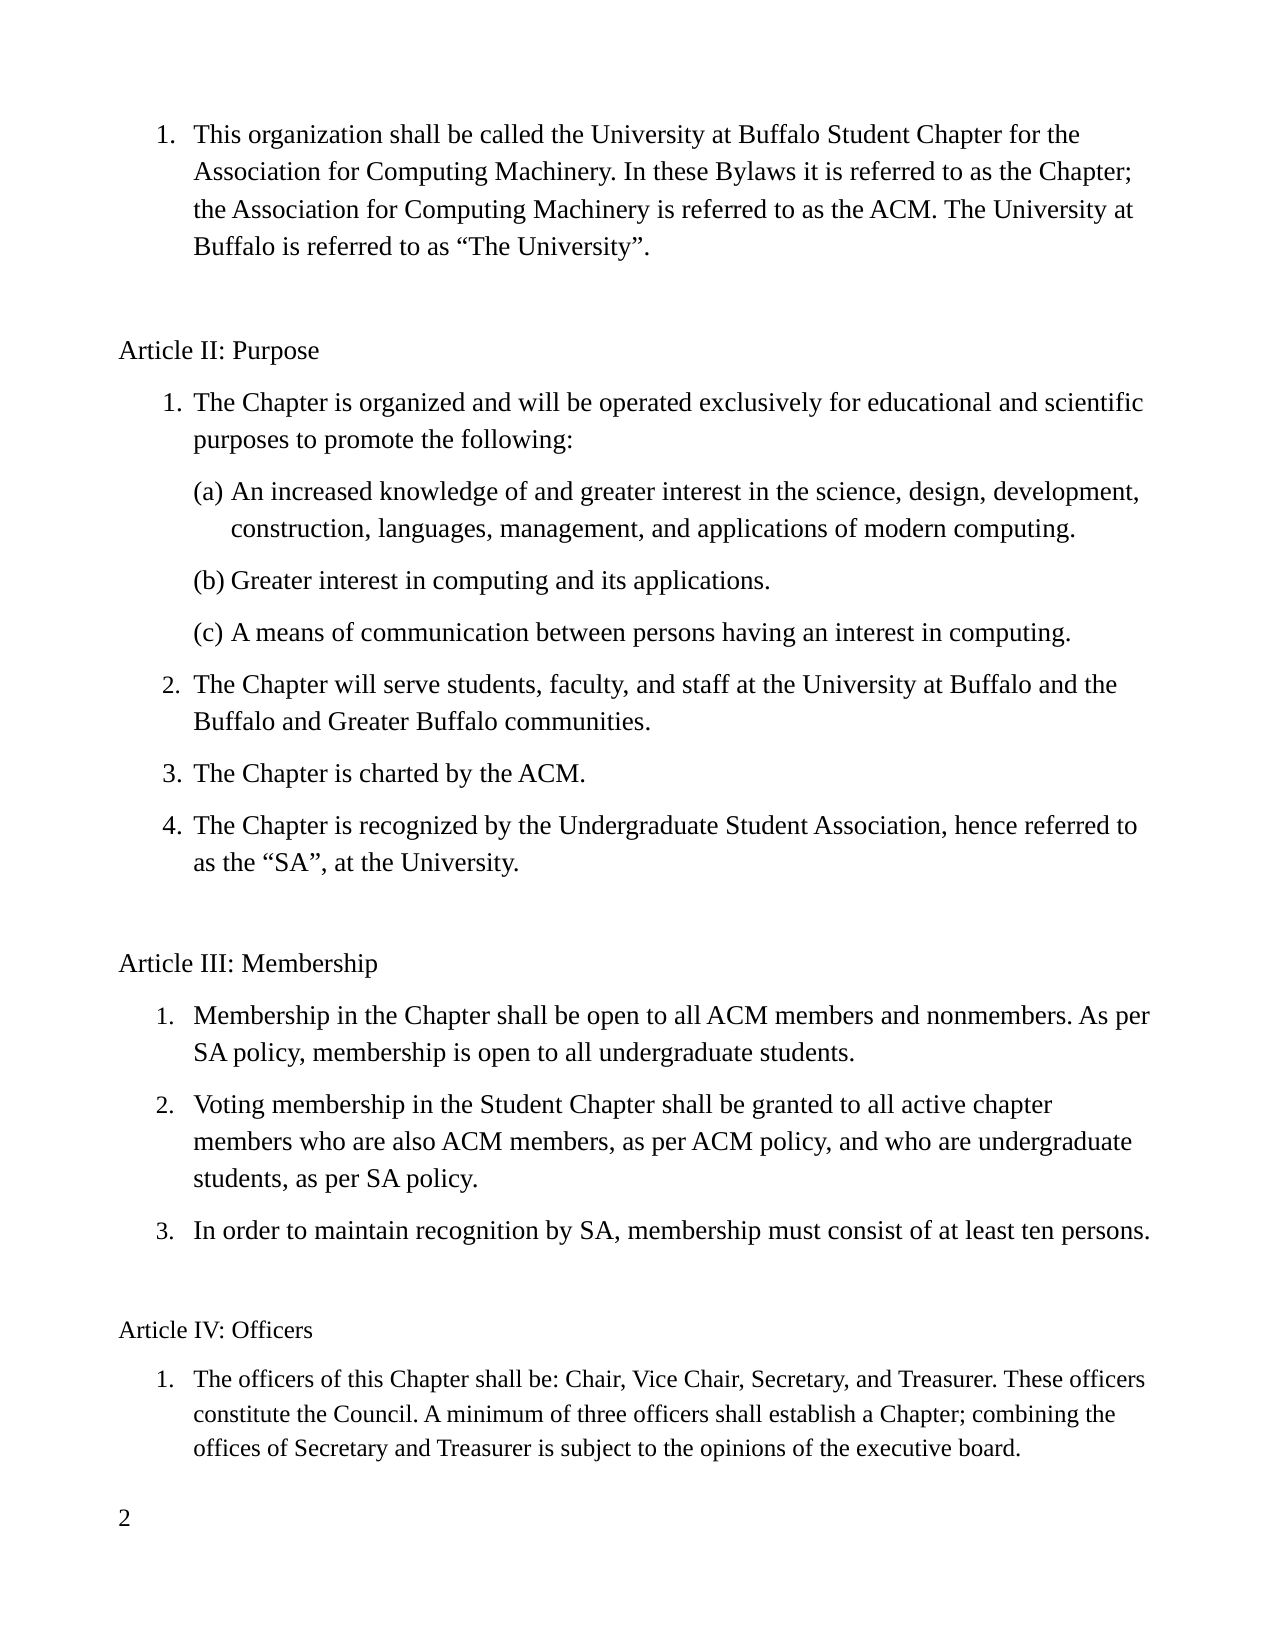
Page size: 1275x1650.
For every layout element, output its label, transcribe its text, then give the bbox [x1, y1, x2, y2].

list The officers of this Chapter shall be: Chair, Vice Chair, Secretary, and Treasurer. These officers constitute the Council. A minimum of three officers shall establish a Chapter; combining the offices of Secretary and Treasurer is subject to the opinions of the executive board. [156, 1364, 1157, 1462]
list Voting membership in the Student Chapter shall be granted to all active chapter members who are also ACM members, as per ACM policy, and who are undergraduate students, as per SA policy. [156, 1088, 1157, 1194]
list A means of communication between persons having an interest in computing. [193, 616, 1157, 647]
list In order to maintain recognition by SA, membership must consist of at least ten persons. [156, 1214, 1157, 1246]
list The Chapter is organized and will be operated exclusively for educational and scientific purposes to promote the following: [156, 386, 1157, 454]
list An increased knowledge of and greater interest in the science, design, development, construction, languages, management, and applications of modern computing. [193, 475, 1157, 543]
list This organization shall be called the University at Buffalo Student Chapter for the Association for Computing Machinery. In these Bylaws it is referred to as the Chapter; the Association for Computing Machinery is referred to as the ACM. The University at Buffalo is referred to as “The University”. [156, 118, 1157, 261]
list The Chapter will serve students, faculty, and staff at the University at Buffalo and the Buffalo and Greater Buffalo communities. [156, 668, 1157, 736]
list The Chapter is charted by the ACM. [156, 757, 1157, 788]
text Article II: Purpose [118, 334, 1157, 365]
text Article IV: Officers [118, 1315, 1157, 1344]
text Article III: Membership [118, 947, 1157, 978]
list Membership in the Chapter shall be open to all ACM members and nonmembers. As per SA policy, membership is open to all undergraduate students. [156, 999, 1157, 1067]
list The Chapter is recognized by the Undergraduate Student Association, hence referred to as the “SA”, at the University. [156, 809, 1157, 877]
list Greater interest in computing and its applications. [193, 564, 1157, 595]
